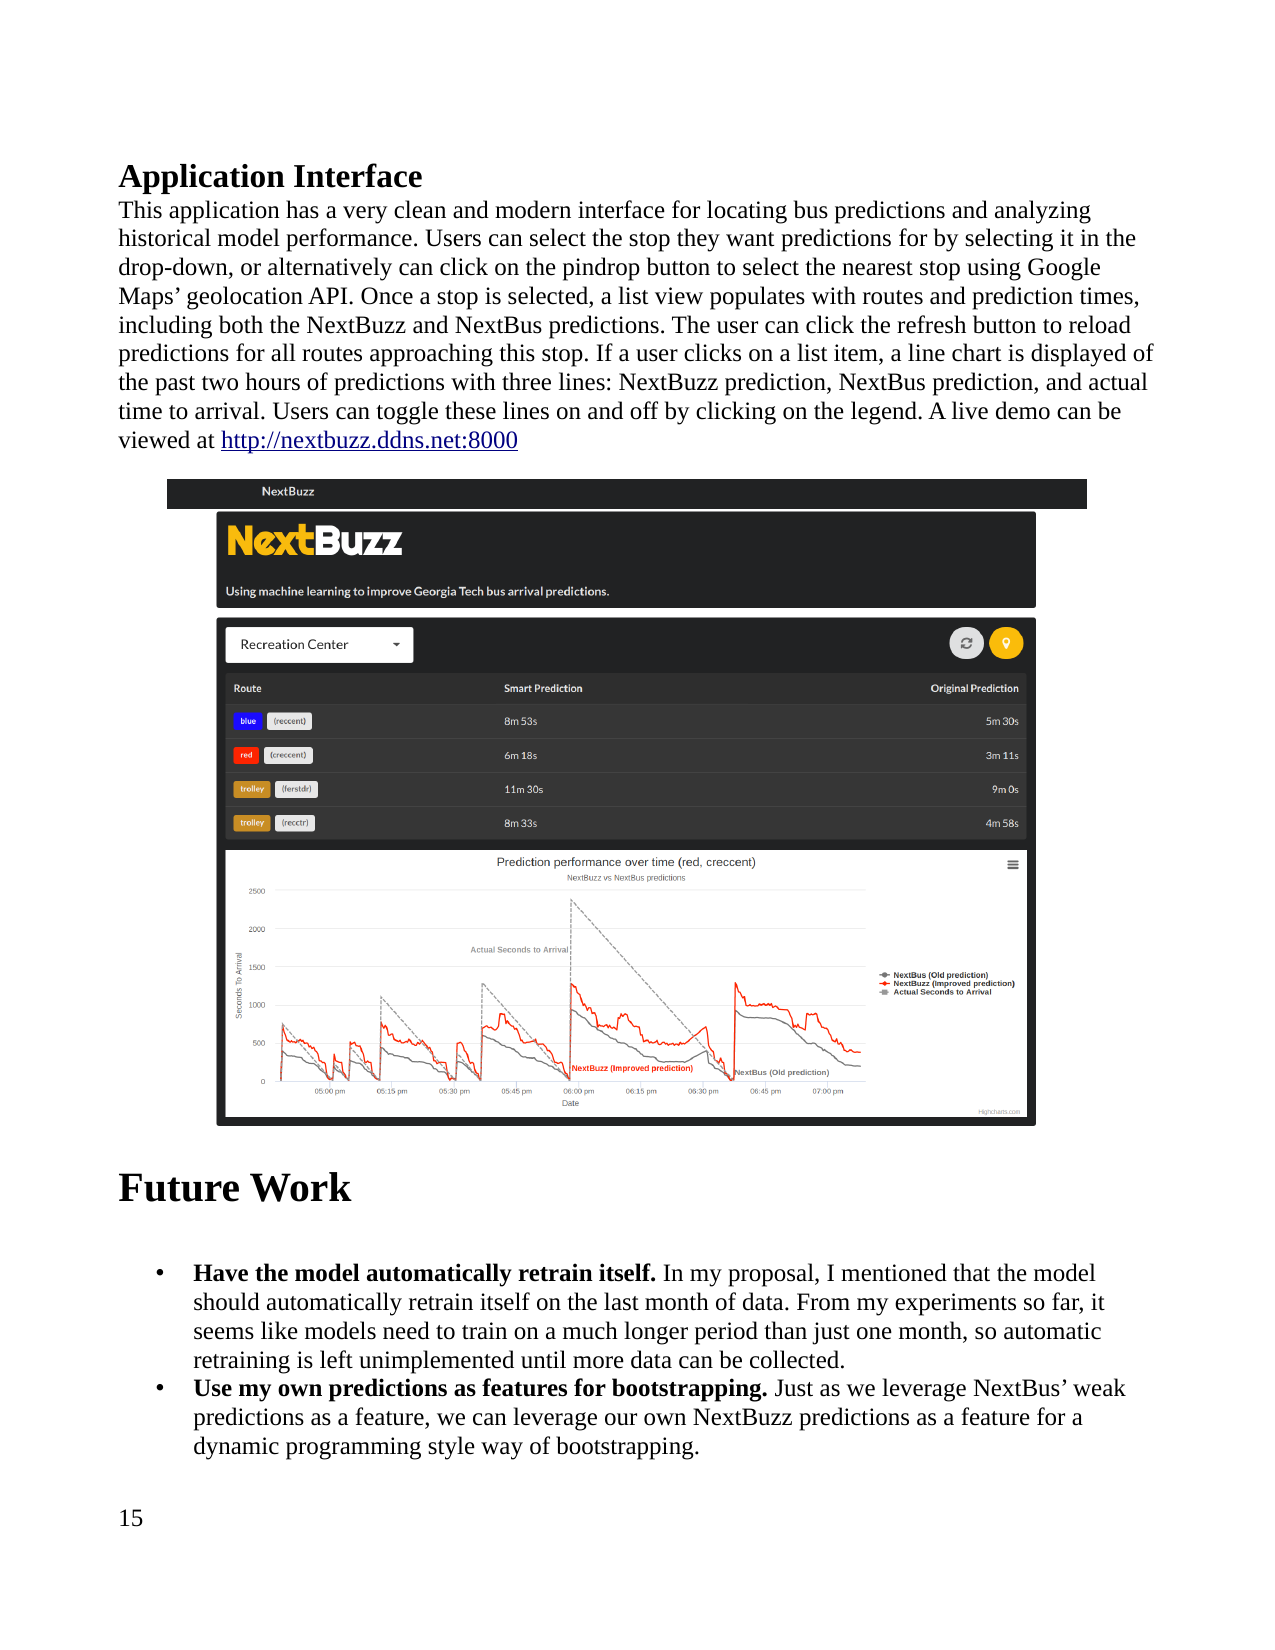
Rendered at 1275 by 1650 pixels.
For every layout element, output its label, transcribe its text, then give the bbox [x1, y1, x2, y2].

text Application Interface [118, 156, 1157, 195]
picture [167, 479, 1087, 1131]
text This application has a very clean and modern interface for locating bus predictions and analyzing historical model performance. Users can select the stop they want predictions for by selecting it in the drop-down, or alternatively can click on the pindrop button to select the nearest stop using Google Maps’ geolocation API. Once a stop is selected, a list view populates with routes and prediction times, including both the NextBuzz and NextBus predictions. The user can click the refresh button to reload predictions for all routes approaching this stop. If a user clicks on a list item, a line chart is displayed of the past two hours of predictions with three lines: NextBuzz prediction, NextBus prediction, and actual time to arrival. Users can toggle these lines on and off by clicking on the legend. A live demo can be viewed at http://nextbuzz.ddns.net:8000 [118, 195, 1157, 453]
list Have the model automatically retrain itself. In my proposal, I mentioned that the model should automatically retrain itself on the last month of data. From my experiments so far, it seems like models need to train on a much longer period than just one month, so automatic retraining is left unimplemented until more data can be collected. [156, 1258, 1157, 1373]
text Future Work [118, 1163, 1157, 1211]
list Use my own predictions as features for bootstrapping. Just as we leverage NextBus’ weak predictions as a feature, we can leverage our own NextBuzz predictions as a feature for a dynamic programming style way of bootstrapping. [156, 1373, 1157, 1460]
